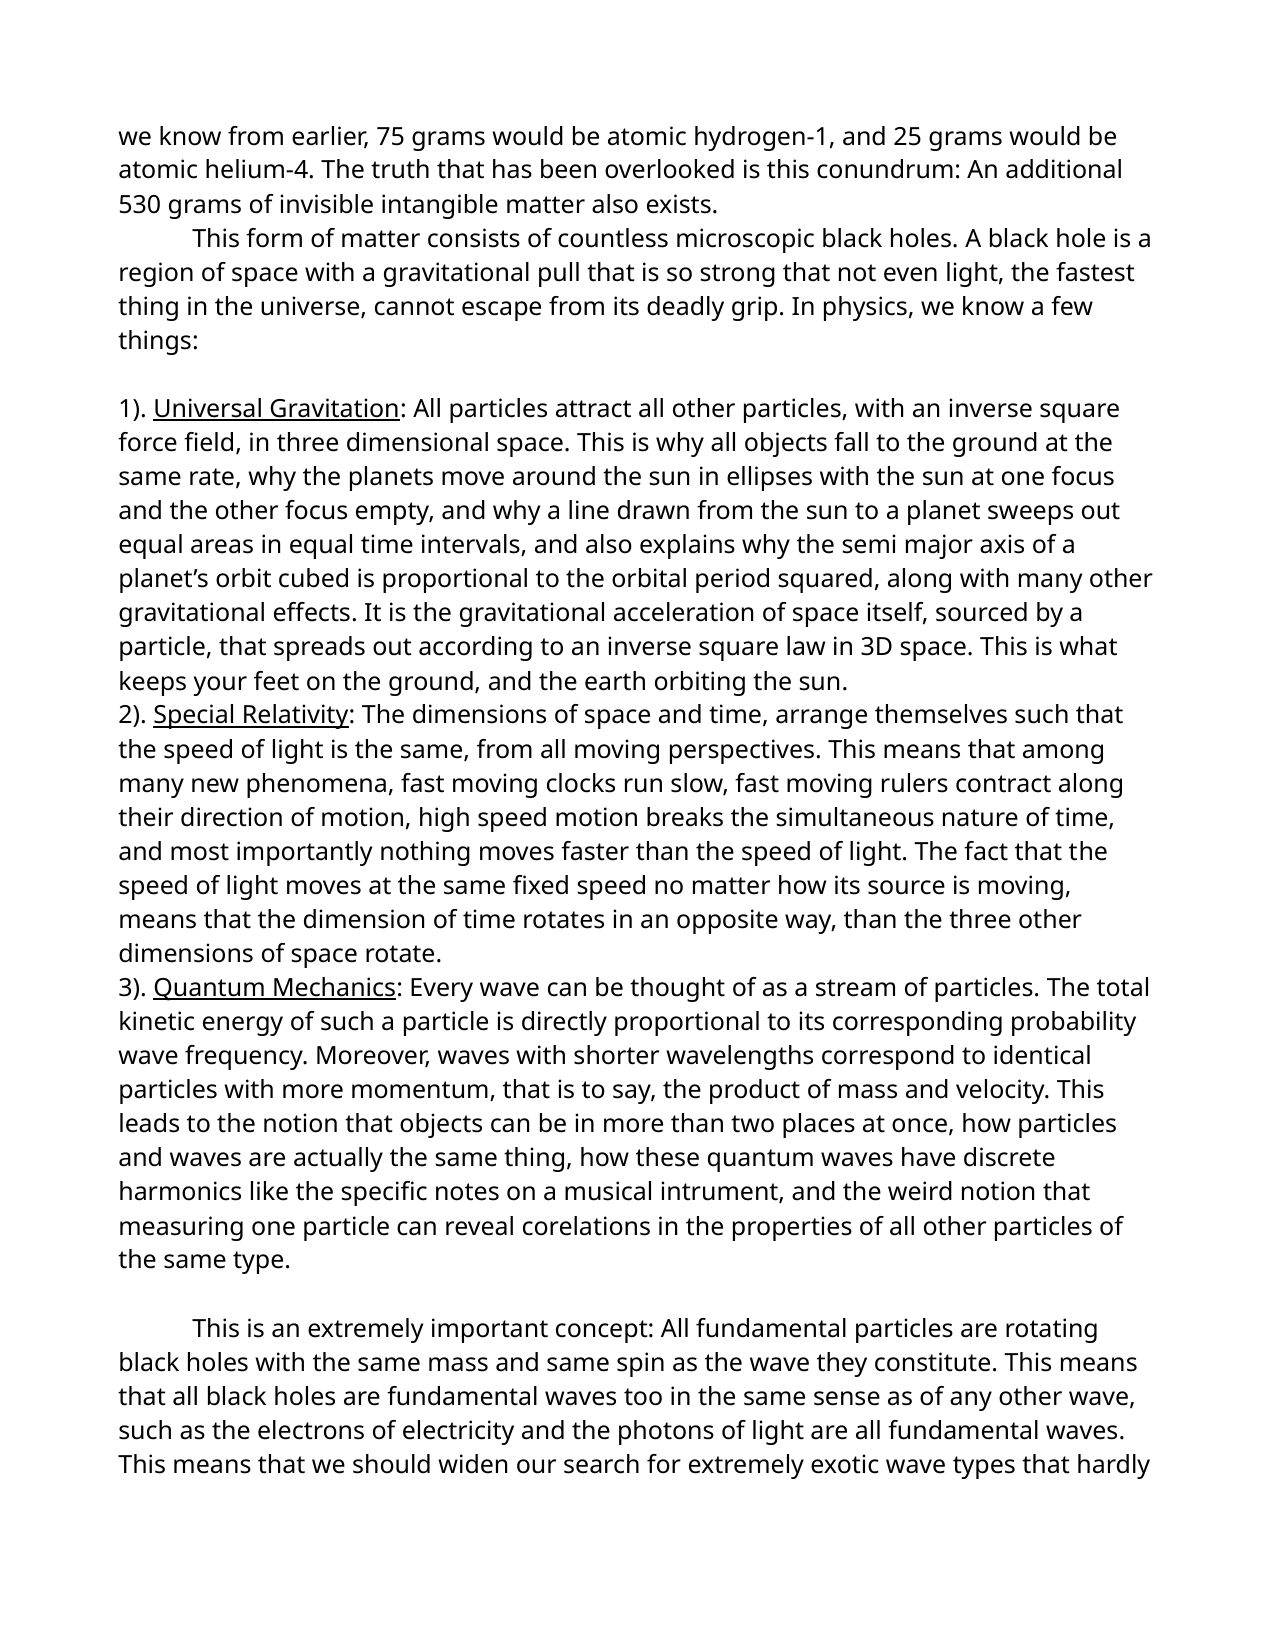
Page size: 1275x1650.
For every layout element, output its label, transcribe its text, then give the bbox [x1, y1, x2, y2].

text we know from earlier, 75 grams would be atomic hydrogen-1, and 25 grams would be atomic helium-4. The truth that has been overlooked is this conundrum: An additional 530 grams of invisible intangible matter also exists. [118, 118, 1157, 220]
text 3). Quantum Mechanics: Every wave can be thought of as a stream of particles. The total kinetic energy of such a particle is directly proportional to its corresponding probability wave frequency. Moreover, waves with shorter wavelengths correspond to identical particles with more momentum, that is to say, the product of mass and velocity. This leads to the notion that objects can be in more than two places at once, how particles and waves are actually the same thing, how these quantum waves have discrete harmonics like the specific notes on a musical intrument, and the weird notion that measuring one particle can reveal corelations in the properties of all other particles of the same type. [118, 970, 1157, 1276]
text This form of matter consists of countless microscopic black holes. A black hole is a region of space with a gravitational pull that is so strong that not even light, the fastest thing in the universe, cannot escape from its deadly grip. In physics, we know a few things: [118, 220, 1157, 357]
text 1). Universal Gravitation: All particles attract all other particles, with an inverse square force field, in three dimensional space. This is why all objects fall to the ground at the same rate, why the planets move around the sun in ellipses with the sun at one focus and the other focus empty, and why a line drawn from the sun to a planet sweeps out equal areas in equal time intervals, and also explains why the semi major axis of a planet’s orbit cubed is proportional to the orbital period squared, along with many other gravitational effects. It is the gravitational acceleration of space itself, sourced by a particle, that spreads out according to an inverse square law in 3D space. This is what keeps your feet on the ground, and the earth orbiting the sun. [118, 391, 1157, 697]
text 2). Special Relativity: The dimensions of space and time, arrange themselves such that the speed of light is the same, from all moving perspectives. This means that among many new phenomena, fast moving clocks run slow, fast moving rulers contract along their direction of motion, high speed motion breaks the simultaneous nature of time, and most importantly nothing moves faster than the speed of light. The fact that the speed of light moves at the same fixed speed no matter how its source is moving, means that the dimension of time rotates in an opposite way, than the three other dimensions of space rotate. [118, 697, 1157, 970]
text This is an extremely important concept: All fundamental particles are rotating black holes with the same mass and same spin as the wave they constitute. This means that all black holes are fundamental waves too in the same sense as of any other wave, such as the electrons of electricity and the photons of light are all fundamental waves. This means that we should widen our search for extremely exotic wave types that hardly [118, 1310, 1157, 1481]
